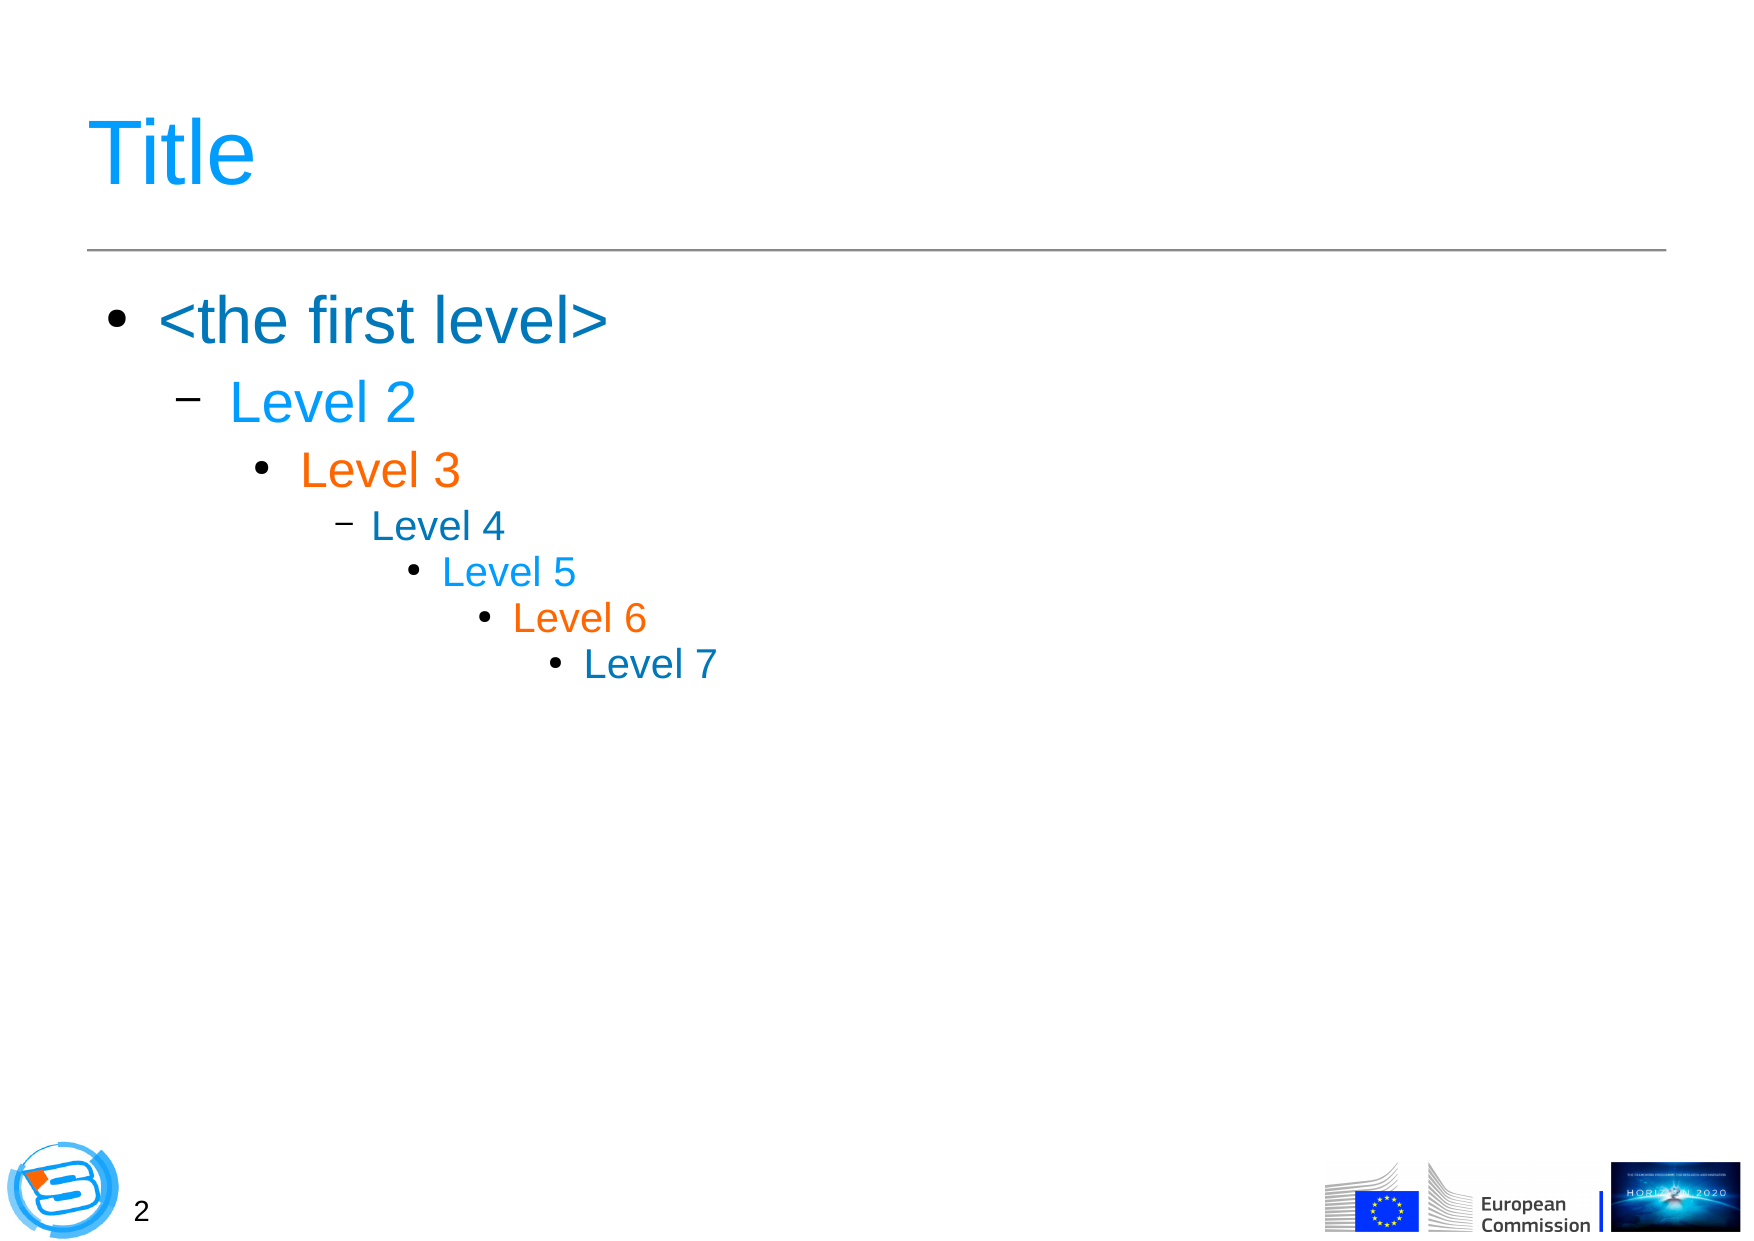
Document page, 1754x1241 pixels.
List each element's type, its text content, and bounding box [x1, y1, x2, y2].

list <the first level> Level 2 Level 3 Level 4 Level 5 Level 6 Level 7 [87, 290, 1667, 1010]
title Title [87, 49, 1667, 257]
picture [1325, 1162, 1603, 1232]
picture [1611, 1162, 1741, 1232]
picture [4, 1139, 122, 1241]
